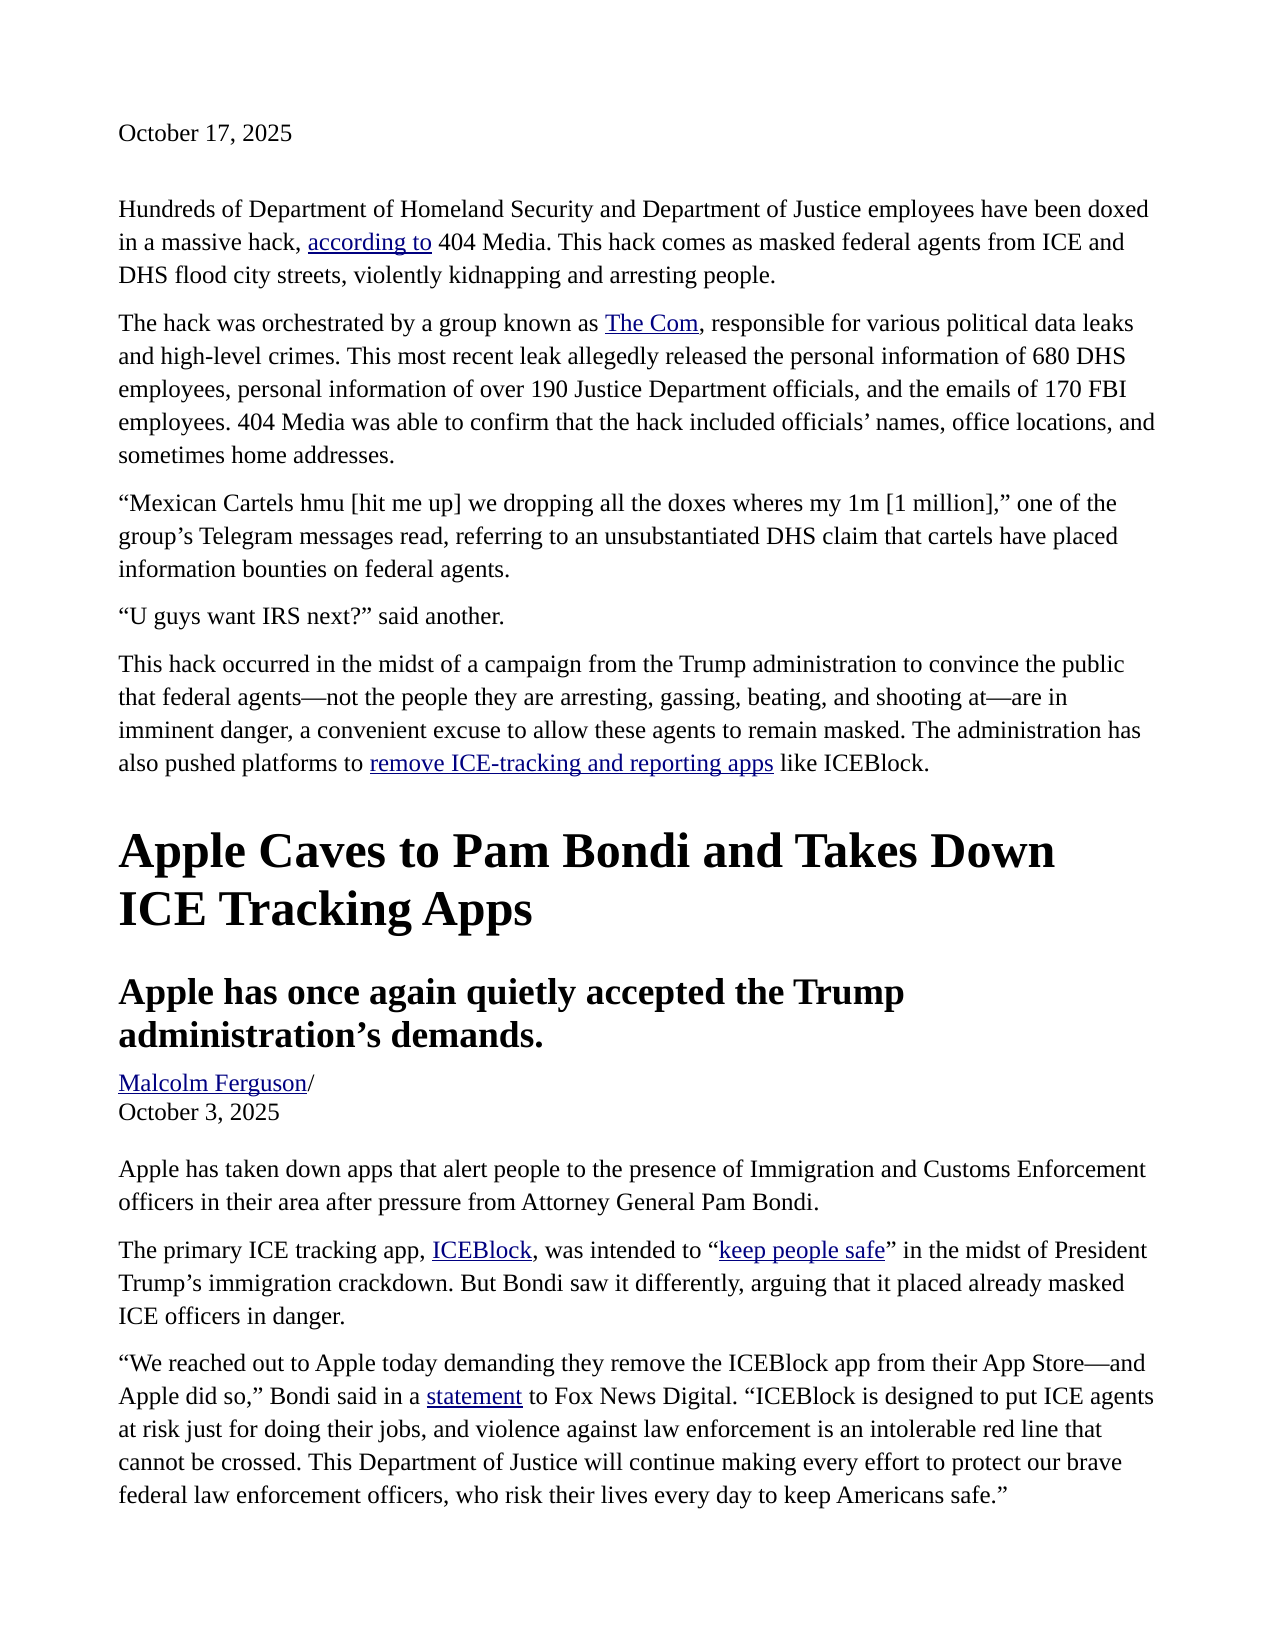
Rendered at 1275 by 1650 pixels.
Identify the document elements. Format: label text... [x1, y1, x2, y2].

text Apple has taken down apps that alert people to the presence of Immigration and Customs Enforcement officers in their area after pressure from Attorney General Pam Bondi. [118, 1154, 1157, 1216]
text “Mexican Cartels hmu [hit me up] we dropping all the doxes wheres my 1m [1 million],” one of the group’s Telegram messages read, referring to an unsubstantiated DHS claim that cartels have placed information bounties on federal agents. [118, 488, 1157, 583]
subtitle Apple has once again quietly accepted the Trump administration’s demands. [118, 969, 1157, 1055]
text “We reached out to Apple today demanding they remove the ICEBlock app from their App Store—and Apple did so,” Bondi said in a statement to Fox News Digital. “ICEBlock is designed to put ICE agents at risk just for doing their jobs, and violence against law enforcement is an intolerable red line that cannot be crossed. This Department of Justice will continue making every effort to protect our brave federal law enforcement officers, who risk their lives every day to keep Americans safe.” [118, 1348, 1157, 1509]
text “U guys want IRS next?” said another. [118, 601, 1157, 630]
text Hundreds of Department of Homeland Security and Department of Justice employees have been doxed in a massive hack, according to 404 Media. This hack comes as masked federal agents from ICE and DHS flood city streets, violently kidnapping and arresting people. [118, 194, 1157, 289]
text The primary ICE tracking app, ICEBlock, was intended to “keep people safe” in the midst of President Trump’s immigration crackdown. But Bondi saw it differently, arguing that it placed already masked ICE officers in danger. [118, 1235, 1157, 1329]
subtitle Apple Caves to Pam Bondi and Takes Down ICE Tracking Apps [118, 821, 1157, 936]
text October 17, 2025 [118, 118, 1157, 147]
text October 3, 2025 [118, 1097, 1157, 1125]
text The hack was orchestrated by a group known as The Com, responsible for various political data leaks and high-level crimes. This most recent leak allegedly released the personal information of 680 DHS employees, personal information of over 190 Justice Department officials, and the emails of 170 FBI employees. 404 Media was able to confirm that the hack included officials’ names, office locations, and sometimes home addresses. [118, 308, 1157, 469]
text Malcolm Ferguson/ [118, 1068, 1157, 1097]
text This hack occurred in the midst of a campaign from the Trump administration to convince the public that federal agents—not the people they are arresting, gassing, beating, and shooting at—are in imminent danger, a convenient excuse to allow these agents to remain masked. The administration has also pushed platforms to remove ICE-tracking and reporting apps like ICEBlock. [118, 649, 1157, 777]
